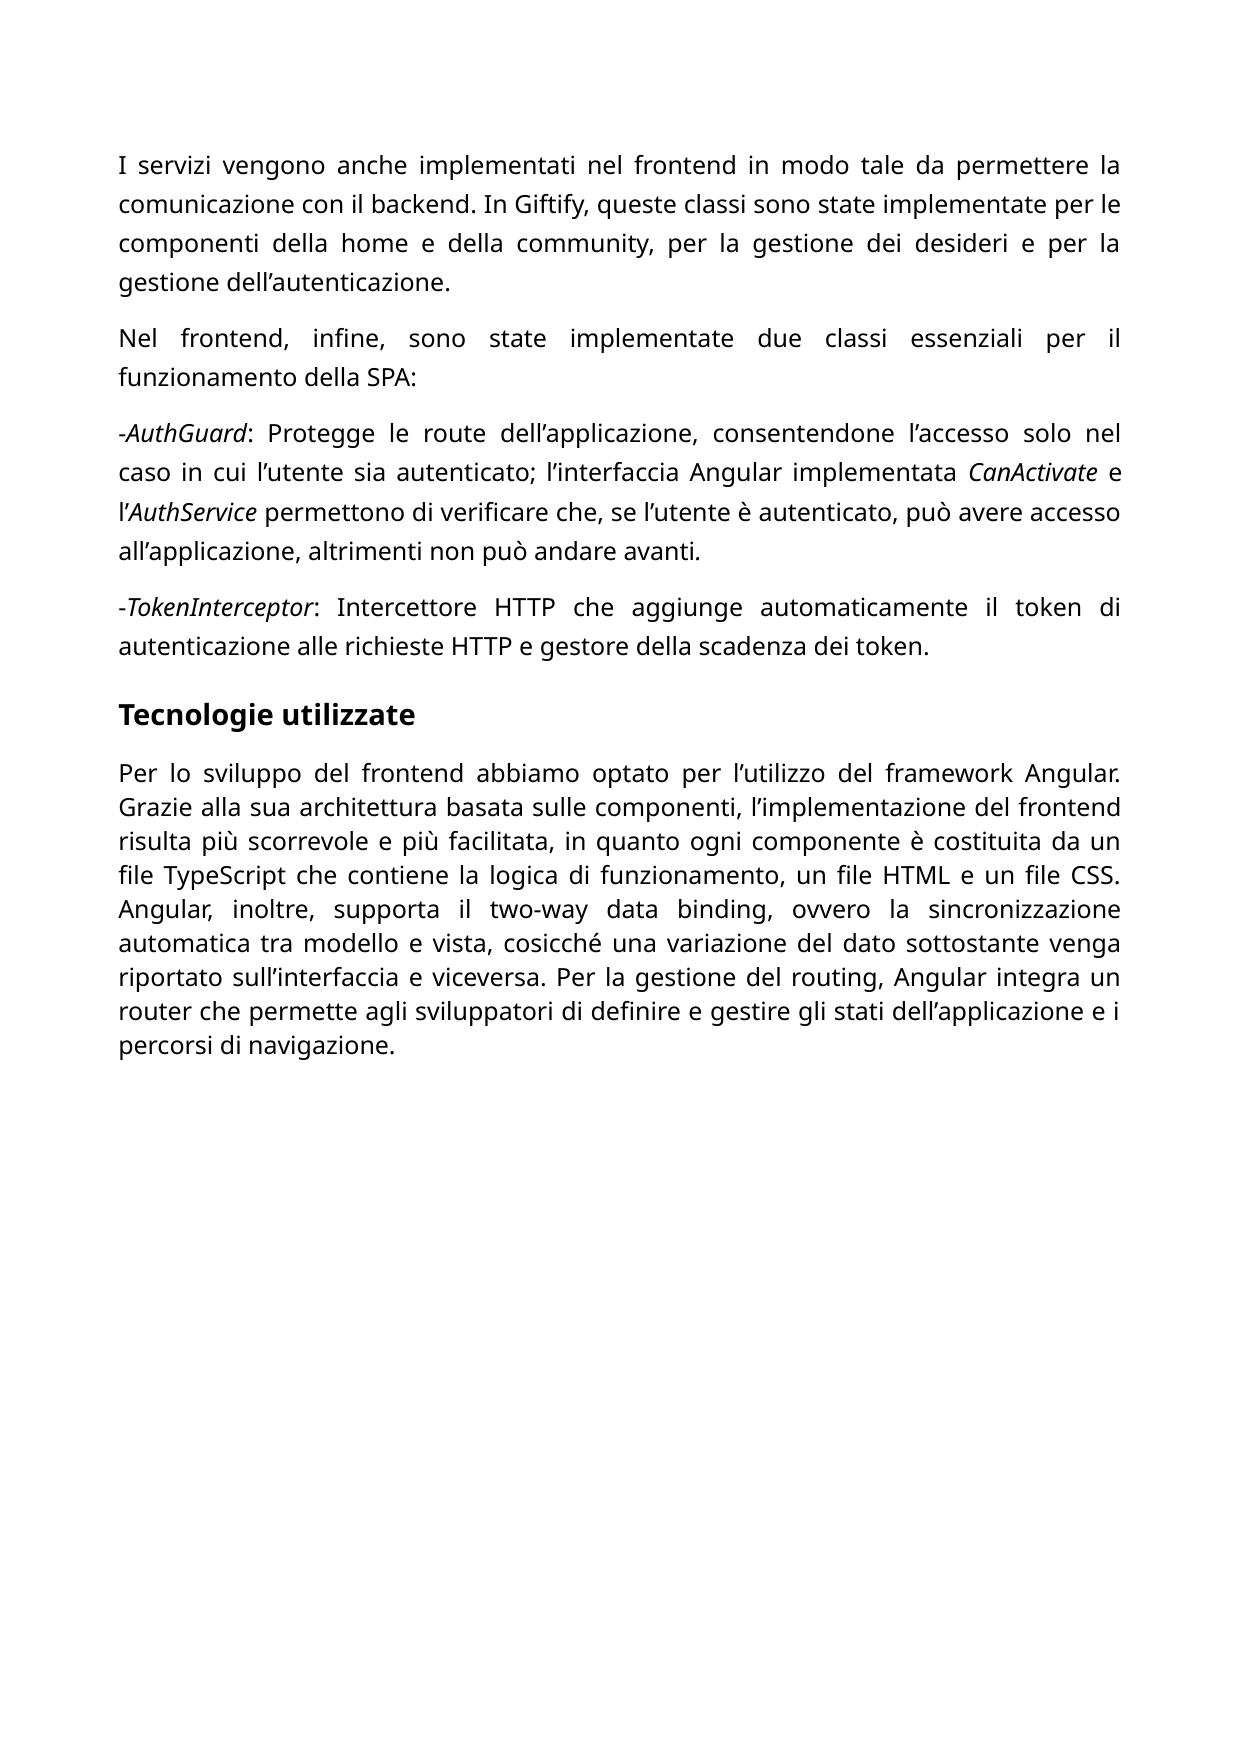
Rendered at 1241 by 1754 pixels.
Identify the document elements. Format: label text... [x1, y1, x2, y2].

text -AuthGuard: Protegge le route dell’applicazione, consentendone l’accesso solo nel caso in cui l’utente sia autenticato; l’interfaccia Angular implementata CanActivate e l’AuthService permettono di verificare che, se l’utente è autenticato, può avere accesso all’applicazione, altrimenti non può andare avanti. [118, 416, 1122, 567]
text I servizi vengono anche implementati nel frontend in modo tale da permettere la comunicazione con il backend. In Giftify, queste classi sono state implementate per le componenti della home e della community, per la gestione dei desideri e per la gestione dell’autenticazione. [118, 148, 1122, 299]
text Tecnologie utilizzate [118, 695, 1122, 734]
text -TokenInterceptor: Intercettore HTTP che aggiunge automaticamente il token di autenticazione alle richieste HTTP e gestore della scadenza dei token. [118, 589, 1122, 662]
text Nel frontend, infine, sono state implementate due classi essenziali per il funzionamento della SPA: [118, 321, 1122, 394]
text Per lo sviluppo del frontend abbiamo optato per l’utilizzo del framework Angular. Grazie alla sua architettura basata sulle componenti, l’implementazione del frontend risulta più scorrevole e più facilitata, in quanto ogni componente è costituita da un file TypeScript che contiene la logica di funzionamento, un file HTML e un file CSS. Angular, inoltre, supporta il two-way data binding, ovvero la sincronizzazione automatica tra modello e vista, cosicché una variazione del dato sottostante venga riportato sull’interfaccia e viceversa. Per la gestione del routing, Angular integra un router che permette agli sviluppatori di definire e gestire gli stati dell’applicazione e i percorsi di navigazione. [118, 755, 1122, 1062]
